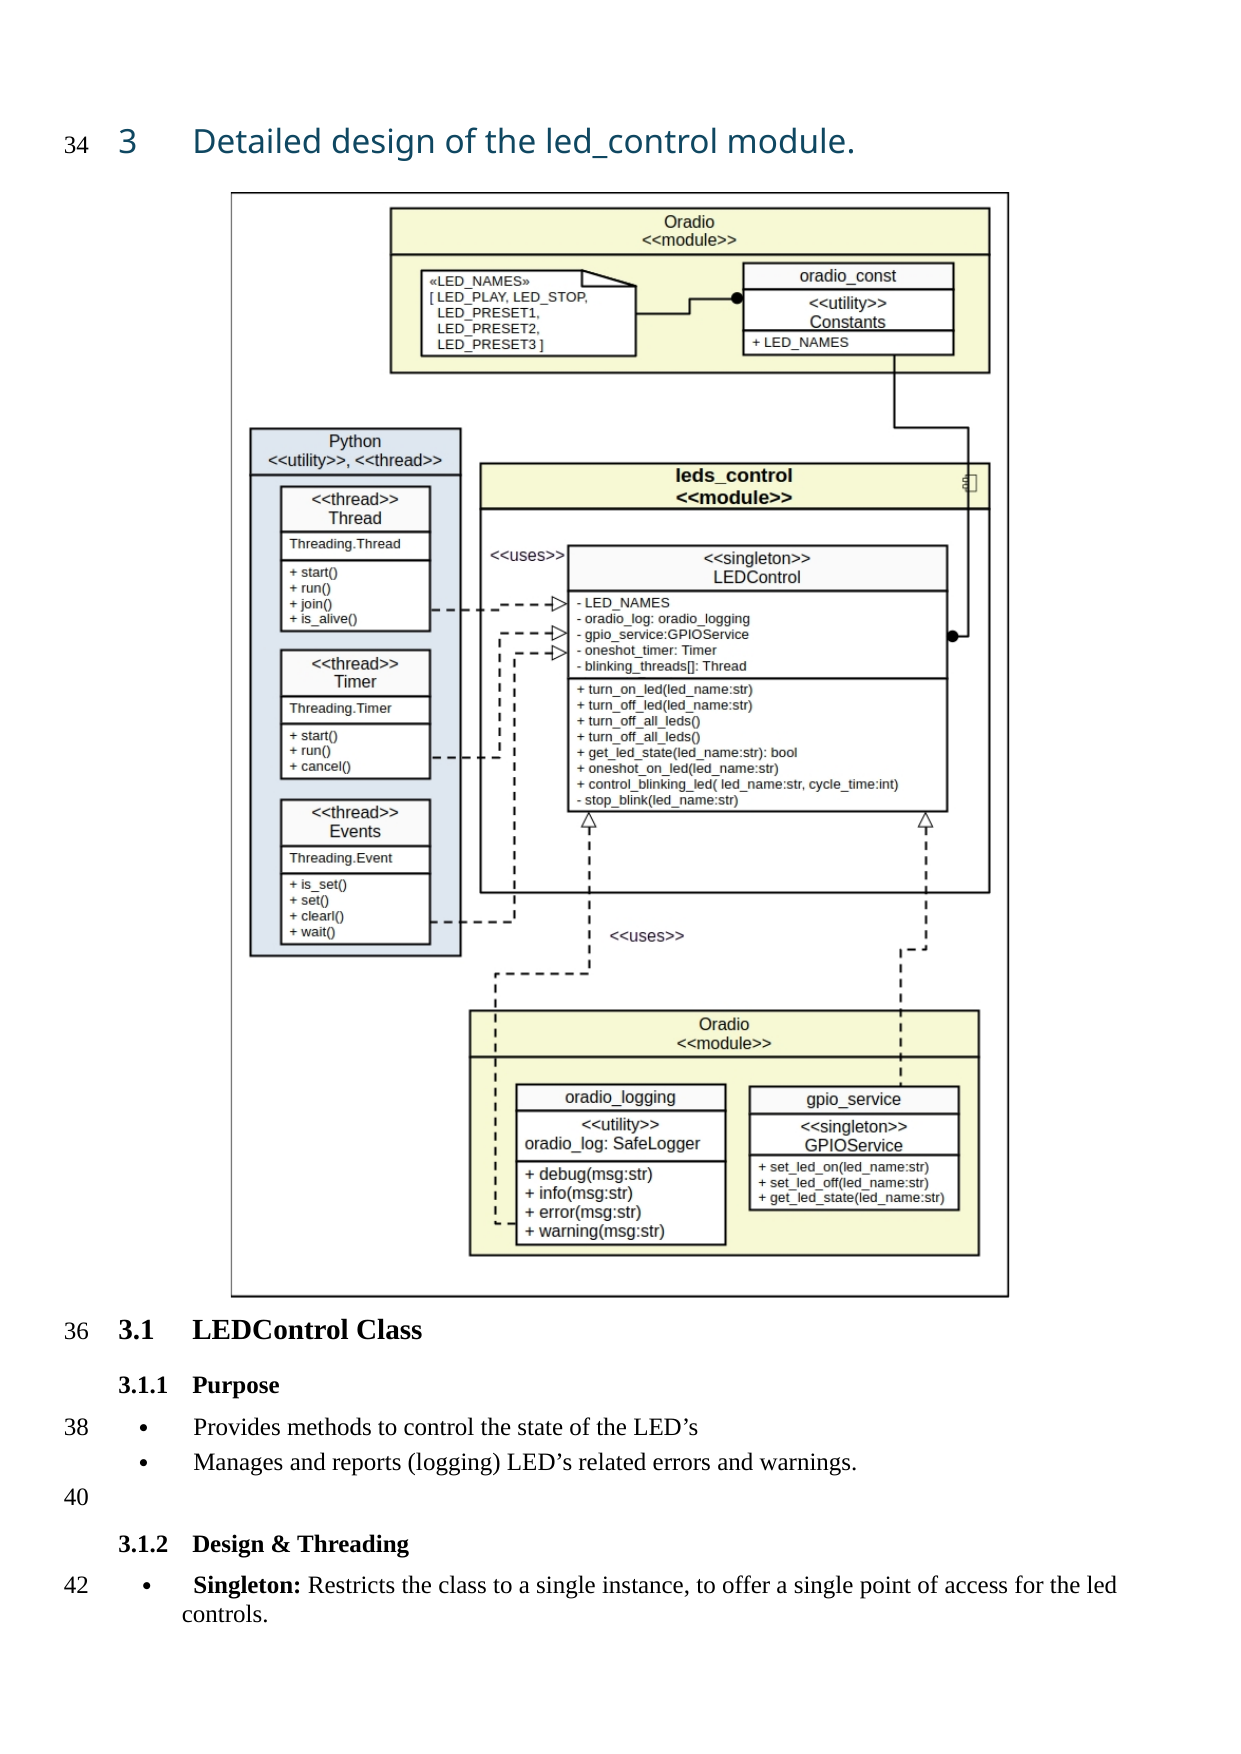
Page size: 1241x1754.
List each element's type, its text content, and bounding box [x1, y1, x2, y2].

list Singleton: Restricts the class to a single instance, to offer a single point of access for the led controls. [143, 1571, 1122, 1628]
subtitle Purpose [118, 1371, 1122, 1399]
subtitle LEDControl Class [118, 1298, 1122, 1346]
picture [230, 192, 1010, 1298]
subtitle Detailed design of the led_control module. [118, 118, 1122, 163]
list Provides methods to control the state of the LED’s [140, 1412, 1122, 1441]
subtitle Design & Threading [118, 1529, 1122, 1558]
list Manages and reports (logging) LED’s related errors and warnings. [140, 1447, 1122, 1476]
